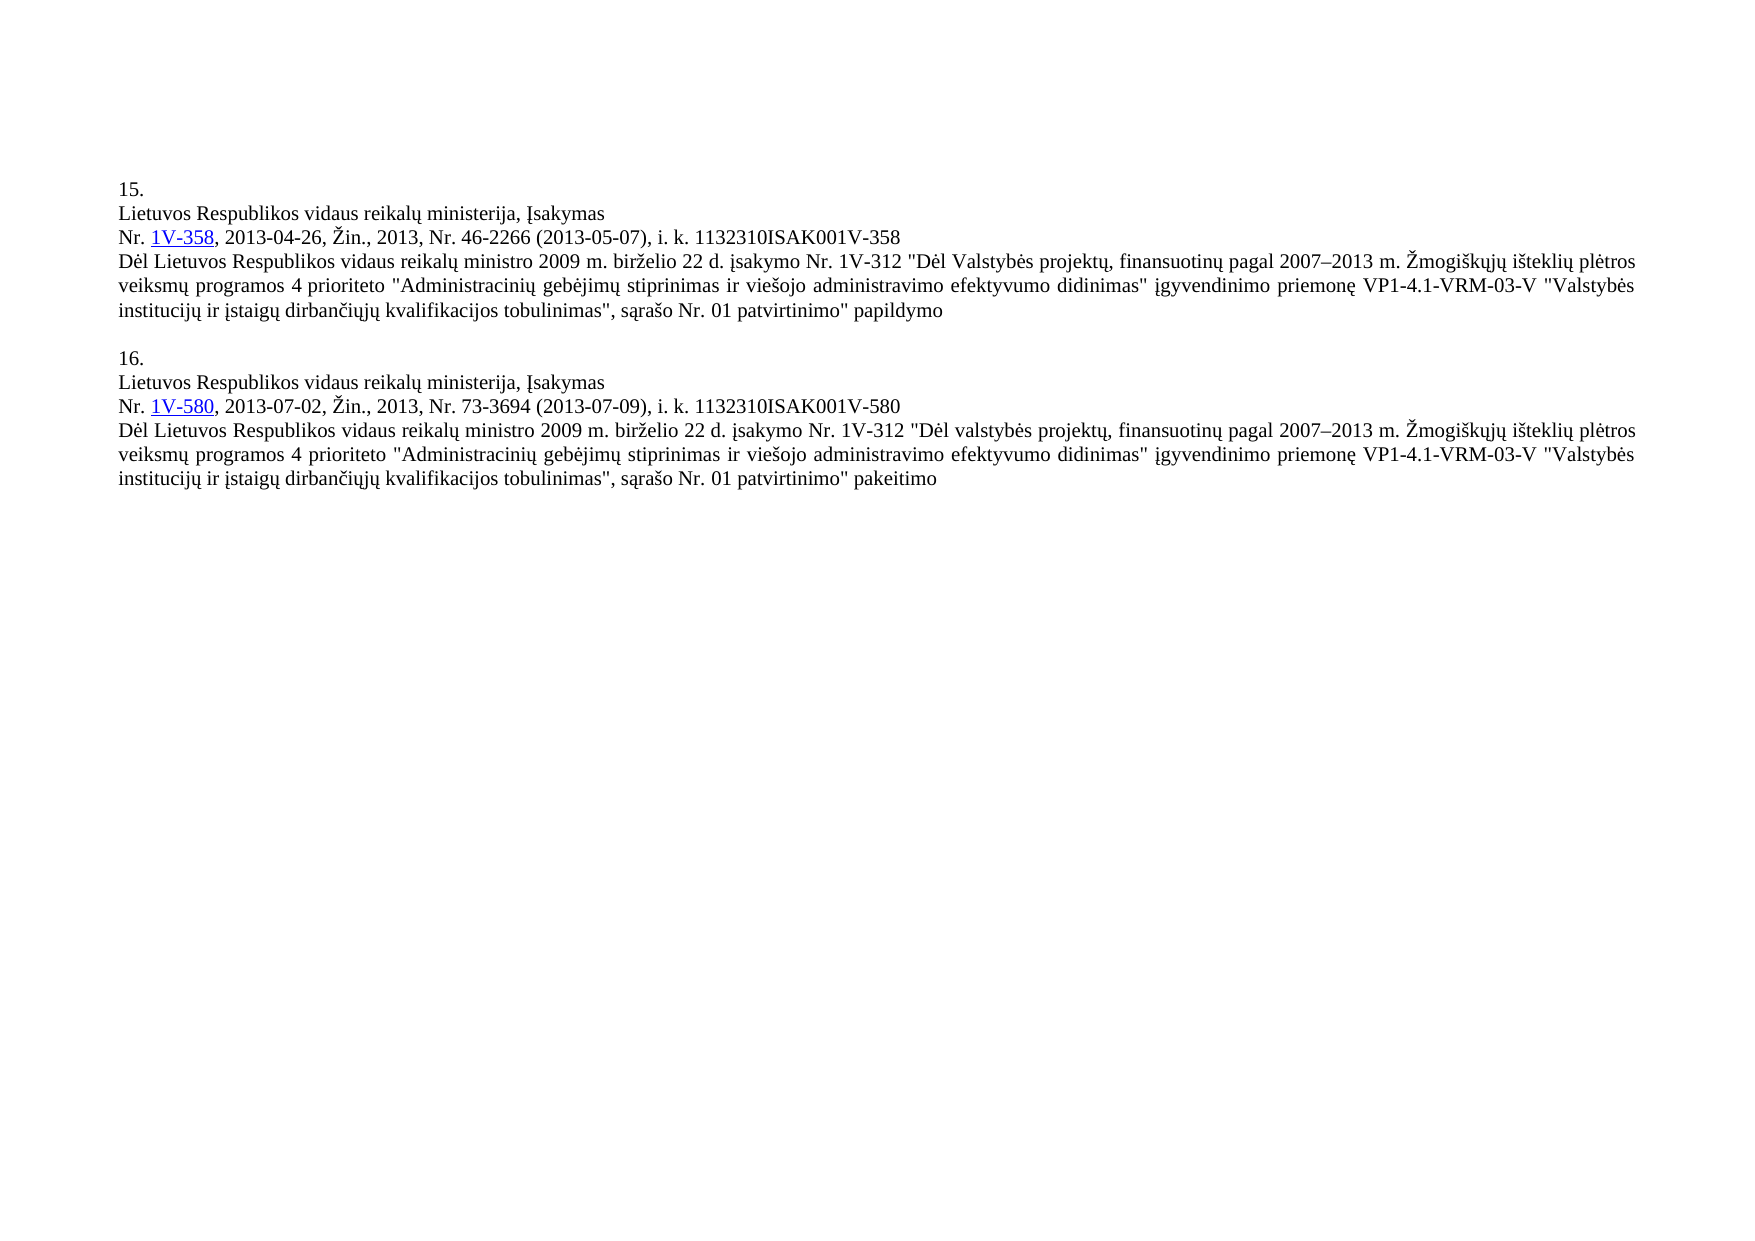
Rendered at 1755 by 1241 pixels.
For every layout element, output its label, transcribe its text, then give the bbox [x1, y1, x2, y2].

text Dėl Lietuvos Respublikos vidaus reikalų ministro 2009 m. birželio 22 d. įsakymo Nr. 1V-312 "Dėl Valstybės projektų, finansuotinų pagal 2007–2013 m. Žmogiškųjų išteklių plėtros veiksmų programos 4 prioriteto "Administracinių gebėjimų stiprinimas ir viešojo administravimo efektyvumo didinimas" įgyvendinimo priemonę VP1-4.1-VRM-03-V "Valstybės institucijų ir įstaigų dirbančiųjų kvalifikacijos tobulinimas", sąrašo Nr. 01 patvirtinimo" papildymo [118, 249, 1636, 322]
text 16. [118, 346, 1636, 370]
text Lietuvos Respublikos vidaus reikalų ministerija, Įsakymas [118, 201, 1636, 225]
text Nr. 1V-580, 2013-07-02, Žin., 2013, Nr. 73-3694 (2013-07-09), i. k. 1132310ISAK001V-580 [118, 394, 1636, 418]
text 15. [118, 177, 1636, 201]
text Lietuvos Respublikos vidaus reikalų ministerija, Įsakymas [118, 370, 1636, 394]
text Nr. 1V-358, 2013-04-26, Žin., 2013, Nr. 46-2266 (2013-05-07), i. k. 1132310ISAK001V-358 [118, 225, 1636, 249]
text Dėl Lietuvos Respublikos vidaus reikalų ministro 2009 m. birželio 22 d. įsakymo Nr. 1V-312 "Dėl valstybės projektų, finansuotinų pagal 2007–2013 m. Žmogiškųjų išteklių plėtros veiksmų programos 4 prioriteto "Administracinių gebėjimų stiprinimas ir viešojo administravimo efektyvumo didinimas" įgyvendinimo priemonę VP1-4.1-VRM-03-V "Valstybės institucijų ir įstaigų dirbančiųjų kvalifikacijos tobulinimas", sąrašo Nr. 01 patvirtinimo" pakeitimo [118, 418, 1636, 490]
